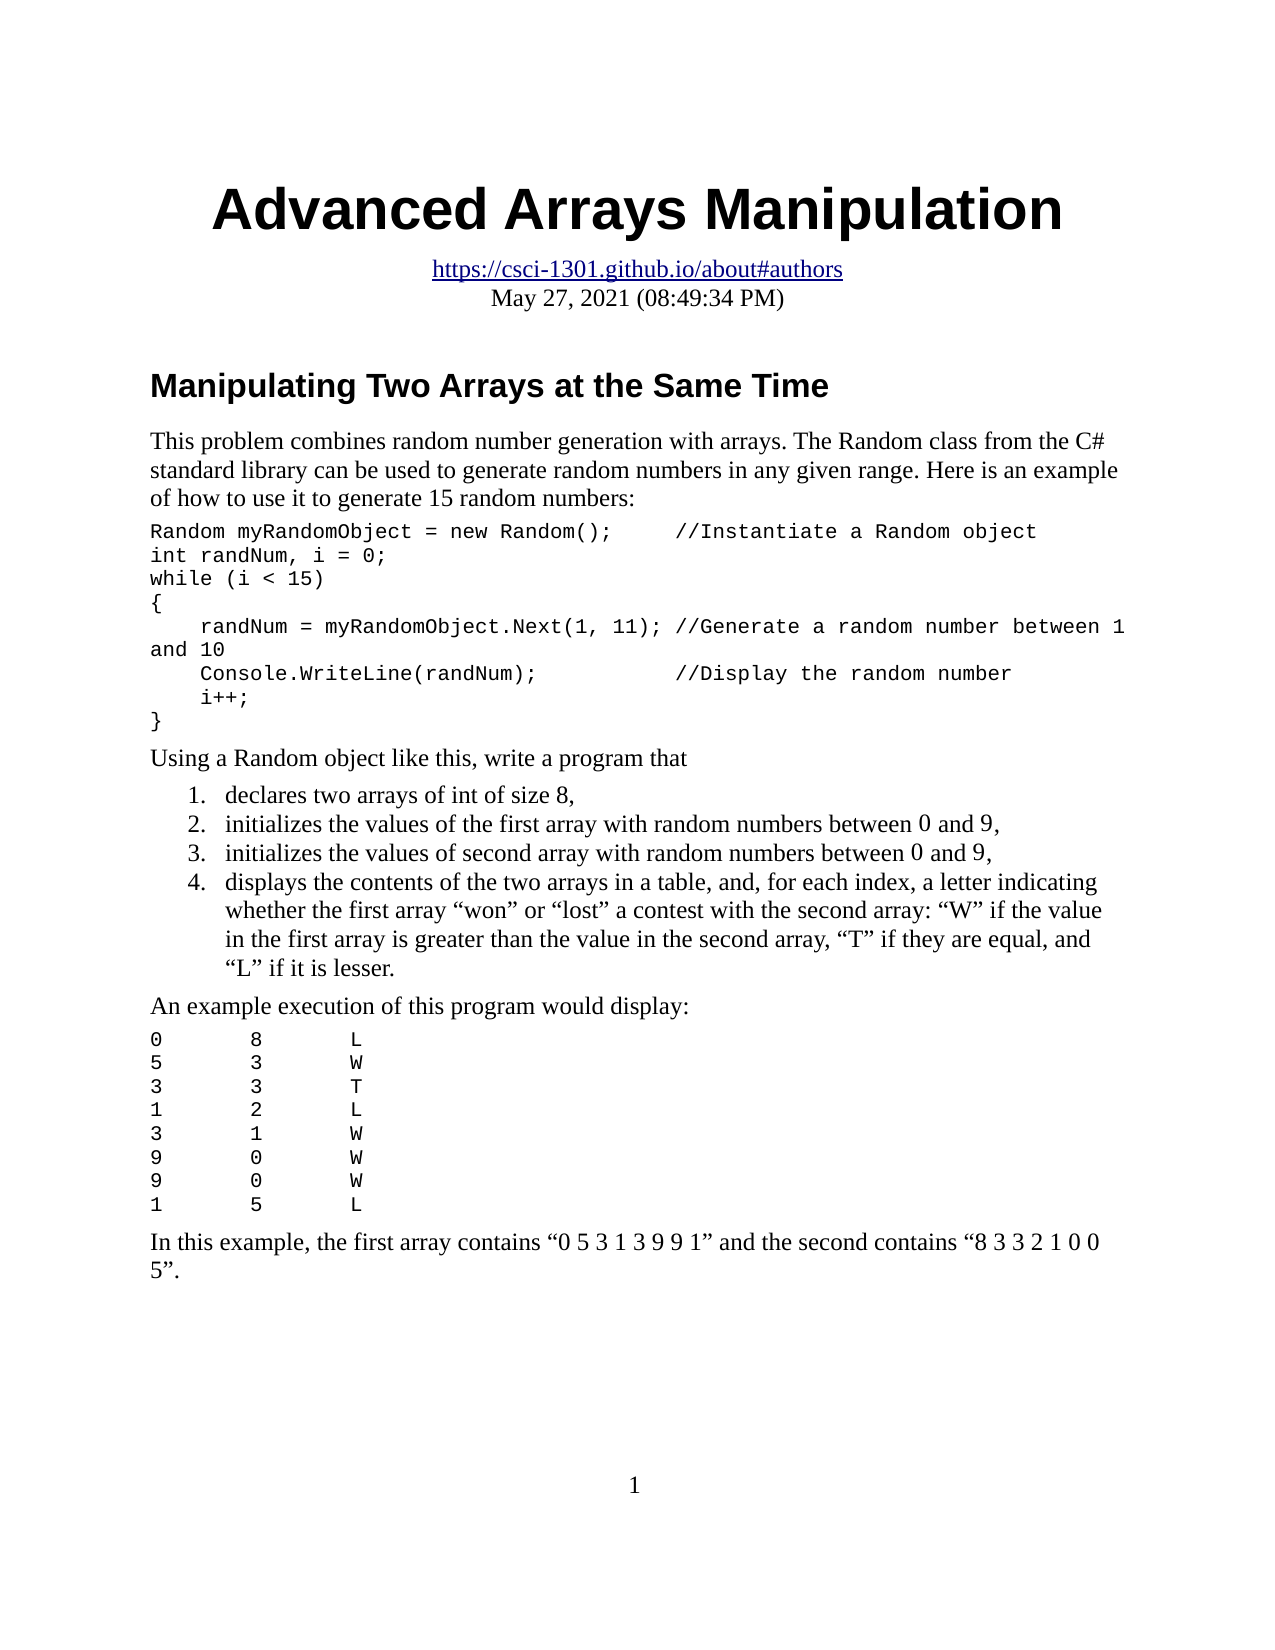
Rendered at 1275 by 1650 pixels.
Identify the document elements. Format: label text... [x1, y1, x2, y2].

text i++; [150, 687, 1125, 710]
text 1 5 L [150, 1194, 1125, 1218]
text 3 3 T [150, 1076, 1125, 1099]
list declares two arrays of int of size 8, [187, 781, 1125, 809]
text In this example, the first array contains “0 5 3 1 3 9 9 1” and the second contains “8 3 3 2 1 0 0 5”. [150, 1227, 1125, 1284]
text while (i < 15) [150, 568, 1125, 592]
text 1 2 L [150, 1099, 1125, 1123]
list initializes the values of second array with random numbers between and , [187, 838, 1125, 867]
text randNum = myRandomObject.Next(1, 11); //Generate a random number between 1 and 10 [150, 616, 1125, 663]
text 5 3 W [150, 1052, 1125, 1076]
text Using a Random object like this, write a program that [150, 743, 1125, 772]
text Console.WriteLine(randNum); //Display the random number [150, 663, 1125, 687]
title Advanced Arrays Manipulation [150, 175, 1125, 242]
list initializes the values of the first array with random numbers between and , [187, 809, 1125, 838]
text 9 0 W [150, 1147, 1125, 1170]
text Random myRandomObject = new Random(); //Instantiate a Random object [150, 521, 1125, 545]
text 9 0 W [150, 1170, 1125, 1194]
text } [150, 710, 1125, 734]
text { [150, 592, 1125, 616]
list displays the contents of the two arrays in a table, and, for each index, a letter indicating whether the first array “won” or “lost” a contest with the second array: “W” if the value in the first array is greater than the value in the second array, “T” if they are equal, and “L” if it is lesser. [187, 867, 1125, 982]
text An example execution of this program would display: [150, 991, 1125, 1019]
subtitle Manipulating Two Arrays at the Same Time [150, 366, 1125, 404]
text https://csci-1301.github.io/about#authors [150, 254, 1125, 283]
text May 27, 2021 (08:49:34 PM) [150, 283, 1125, 312]
text int randNum, i = 0; [150, 545, 1125, 568]
text 3 1 W [150, 1123, 1125, 1147]
text 0 8 L [150, 1028, 1125, 1052]
text This problem combines random number generation with arrays. The Random class from the C# standard library can be used to generate random numbers in any given range. Here is an example of how to use it to generate 15 random numbers: [150, 426, 1125, 512]
